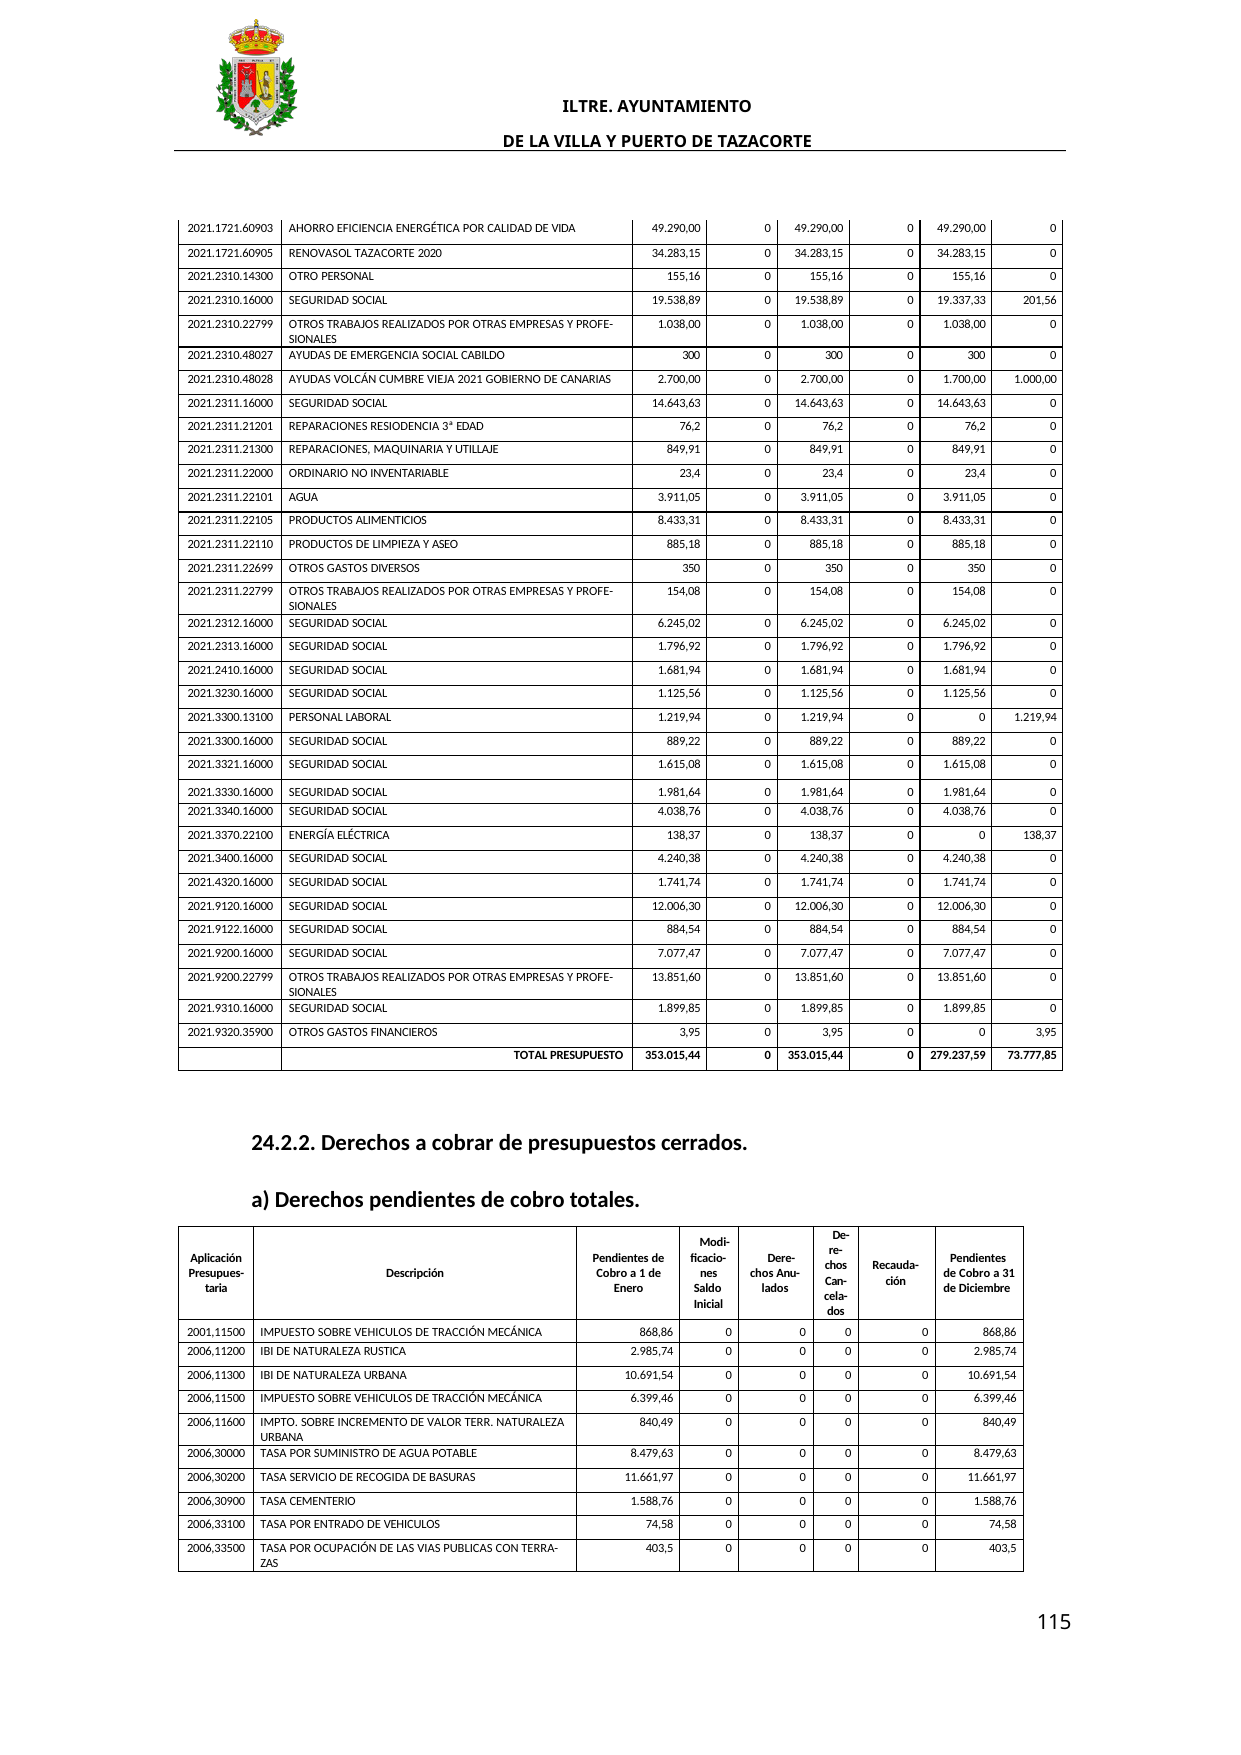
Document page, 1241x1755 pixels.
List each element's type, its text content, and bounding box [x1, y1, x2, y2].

table_cell 0 [814, 1493, 858, 1515]
table_cell 0 [707, 827, 777, 850]
table_cell 11.661,97 [936, 1469, 1023, 1492]
table_cell 0 [707, 921, 777, 944]
table_cell 138,37 [778, 827, 849, 850]
table_cell 403,5 [577, 1540, 679, 1571]
table_cell IMPUESTO SOBRE VEHICULOS DE TRACCIÓN MECÁNICA [254, 1391, 576, 1413]
table_cell 6.245,02 [633, 615, 706, 637]
table_cell 0 [850, 245, 919, 267]
table_cell 0 [707, 804, 777, 826]
table_cell 0 [850, 780, 919, 803]
table_cell 0 [707, 1048, 777, 1070]
table_cell AGUA [282, 489, 632, 511]
table_cell 889,22 [921, 733, 991, 755]
table_cell 1.219,94 [992, 709, 1062, 732]
table_cell 2006,30900 [179, 1493, 253, 1515]
table_cell 13.851,60 [778, 969, 849, 999]
table_cell 1.981,64 [633, 780, 706, 803]
table_cell 840,49 [936, 1414, 1023, 1445]
table_cell 1.981,64 [778, 780, 849, 803]
table_cell SEGURIDAD SOCIAL [282, 1000, 632, 1023]
table_cell 0 [707, 348, 777, 370]
table_cell SEGURIDAD SOCIAL [282, 638, 632, 661]
table_cell 0 [739, 1391, 813, 1413]
table_cell 2021.3340.16000 [179, 804, 281, 826]
table_cell 0 [992, 560, 1062, 582]
table_cell 12.006,30 [633, 898, 706, 920]
table_cell SEGURIDAD SOCIAL [282, 851, 632, 873]
table_cell 0 [707, 395, 777, 417]
table_cell 0 [739, 1516, 813, 1539]
table_cell 155,16 [921, 269, 991, 291]
table_header 49.290,00 [778, 220, 849, 244]
table_cell 0 [814, 1414, 858, 1445]
table_cell 0 [850, 1000, 919, 1023]
table_cell RENOVASOL TAZACORTE 2020 [282, 245, 632, 267]
table_cell ENERGÍA ELÉCTRICA [282, 827, 632, 850]
table_header 49.290,00 [633, 220, 706, 244]
table_cell TASA POR SUMINISTRO DE AGUA POTABLE [254, 1446, 576, 1468]
table_cell 2021.2312.16000 [179, 615, 281, 637]
table_cell 0 [814, 1320, 858, 1342]
table_cell 1.038,00 [921, 316, 991, 346]
table_cell 0 [850, 395, 919, 417]
table_cell 2006,11200 [179, 1343, 253, 1366]
table_cell 2006,33500 [179, 1540, 253, 1571]
table_cell 1.219,94 [778, 709, 849, 732]
table_cell 2006,11600 [179, 1414, 253, 1445]
table_cell 0 [814, 1469, 858, 1492]
table_cell IMPUESTO SOBRE VEHICULOS DE TRACCIÓN MECÁNICA [254, 1320, 576, 1342]
table_cell 0 [850, 371, 919, 393]
table_cell 1.899,85 [778, 1000, 849, 1023]
table_cell 23,4 [633, 465, 706, 488]
table_cell 0 [850, 418, 919, 441]
table_cell 8.479,63 [577, 1446, 679, 1468]
table_cell 0 [992, 615, 1062, 637]
table_cell 7.077,47 [633, 945, 706, 968]
table_cell 0 [850, 662, 919, 684]
table_cell 2021.2310.48028 [179, 371, 281, 393]
table_cell 884,54 [921, 921, 991, 944]
table_cell 2021.4320.16000 [179, 874, 281, 897]
table_cell 0 [707, 662, 777, 684]
table_cell 0 [850, 733, 919, 755]
table_cell 0 [992, 348, 1062, 370]
table_cell 840,49 [577, 1414, 679, 1445]
table_cell 2021.2311.22110 [179, 536, 281, 559]
table_cell 1.588,76 [577, 1493, 679, 1515]
table_cell 0 [859, 1320, 935, 1342]
table_cell [179, 1048, 281, 1070]
table_cell 0 [921, 709, 991, 732]
table_cell 6.245,02 [921, 615, 991, 637]
table_cell 0 [707, 489, 777, 511]
table_cell 0 [992, 686, 1062, 708]
list Derechos a cobrar de presupuestos cerrados. [251, 1128, 1193, 1156]
table_cell 0 [859, 1367, 935, 1389]
table_cell TASA POR ENTRADO DE VEHICULOS [254, 1516, 576, 1539]
table_cell 74,58 [577, 1516, 679, 1539]
table_cell 0 [707, 780, 777, 803]
table_cell 1.796,92 [633, 638, 706, 661]
table_cell 2021.9320.35900 [179, 1024, 281, 1047]
table_cell PERSONAL LABORAL [282, 709, 632, 732]
table_cell 0 [707, 874, 777, 897]
table_cell TOTAL PRESUPUESTO [282, 1048, 632, 1070]
table_cell 0 [992, 780, 1062, 803]
table_cell 0 [707, 536, 777, 559]
table_cell 0 [814, 1391, 858, 1413]
table_cell AYUDAS VOLCÁN CUMBRE VIEJA 2021 GOBIERNO DE CANARIAS [282, 371, 632, 393]
table_cell 0 [859, 1391, 935, 1413]
table_cell 12.006,30 [921, 898, 991, 920]
table_cell 2006,30000 [179, 1446, 253, 1468]
table_header Dere- chos Anu- lados [739, 1227, 813, 1319]
table_cell 1.681,94 [778, 662, 849, 684]
table_cell 0 [814, 1343, 858, 1366]
table_cell 403,5 [936, 1540, 1023, 1571]
table_cell 0 [850, 945, 919, 968]
table_cell SEGURIDAD SOCIAL [282, 804, 632, 826]
table_cell 0 [992, 945, 1062, 968]
table_cell 3.911,05 [921, 489, 991, 511]
table_cell 1.741,74 [778, 874, 849, 897]
table_cell 0 [814, 1446, 858, 1468]
table_cell 300 [778, 348, 849, 370]
table_cell SEGURIDAD SOCIAL [282, 292, 632, 315]
table_cell 2021.3300.16000 [179, 733, 281, 755]
table_cell 0 [921, 827, 991, 850]
table_cell 0 [680, 1516, 738, 1539]
table_cell 1.796,92 [921, 638, 991, 661]
table_cell PRODUCTOS DE LIMPIEZA Y ASEO [282, 536, 632, 559]
table_cell 12.006,30 [778, 898, 849, 920]
table_cell 849,91 [778, 442, 849, 464]
table_cell 889,22 [778, 733, 849, 755]
table_cell 154,08 [633, 583, 706, 614]
table_cell 19.538,89 [633, 292, 706, 315]
table_cell 0 [992, 638, 1062, 661]
list Derechos pendientes de cobro totales. [251, 1185, 1193, 1213]
table_cell SEGURIDAD SOCIAL [282, 686, 632, 708]
table_cell 1.219,94 [633, 709, 706, 732]
table_cell 0 [707, 638, 777, 661]
table_cell 2006,11500 [179, 1391, 253, 1413]
table_cell 6.399,46 [936, 1391, 1023, 1413]
table_cell 0 [992, 874, 1062, 897]
table_cell 0 [707, 418, 777, 441]
table_cell 155,16 [633, 269, 706, 291]
table_cell 849,91 [633, 442, 706, 464]
table_cell 0 [707, 269, 777, 291]
table_cell 0 [707, 560, 777, 582]
table_cell 1.038,00 [633, 316, 706, 346]
table_cell 0 [992, 1000, 1062, 1023]
table_cell 74,58 [936, 1516, 1023, 1539]
table_cell 2021.9200.16000 [179, 945, 281, 968]
table_cell 7.077,47 [921, 945, 991, 968]
table_cell 2021.2311.22799 [179, 583, 281, 614]
table_cell 0 [850, 709, 919, 732]
table_cell 76,2 [921, 418, 991, 441]
table_cell 0 [814, 1540, 858, 1571]
table_cell 2021.2310.16000 [179, 292, 281, 315]
table_cell 0 [992, 465, 1062, 488]
table_cell IBI DE NATURALEZA RUSTICA [254, 1343, 576, 1366]
table_cell 8.479,63 [936, 1446, 1023, 1468]
table_cell 0 [739, 1540, 813, 1571]
table_cell SEGURIDAD SOCIAL [282, 615, 632, 637]
table_cell 2021.9122.16000 [179, 921, 281, 944]
table_cell 2021.2310.14300 [179, 269, 281, 291]
table_cell 2.985,74 [936, 1343, 1023, 1366]
table_cell 0 [850, 489, 919, 511]
table_cell 0 [707, 245, 777, 267]
table_cell 0 [707, 442, 777, 464]
table_cell 0 [992, 536, 1062, 559]
table_cell 0 [992, 513, 1062, 535]
table_cell 2006,11300 [179, 1367, 253, 1389]
table_cell 0 [739, 1414, 813, 1445]
table_cell 0 [992, 418, 1062, 441]
table_cell TASA POR OCUPACIÓN DE LAS VIAS PUBLICAS CON TERRA- ZAS [254, 1540, 576, 1571]
table_cell 0 [850, 442, 919, 464]
table_cell 1.899,85 [633, 1000, 706, 1023]
table_cell 0 [850, 348, 919, 370]
table_cell 1.125,56 [921, 686, 991, 708]
table_cell 0 [992, 733, 1062, 755]
table_cell 0 [850, 921, 919, 944]
table_cell 14.643,63 [633, 395, 706, 417]
table_cell 8.433,31 [633, 513, 706, 535]
table_cell 300 [921, 348, 991, 370]
table_cell 154,08 [778, 583, 849, 614]
table_cell 76,2 [778, 418, 849, 441]
table_cell 10.691,54 [577, 1367, 679, 1389]
table_cell 1.615,08 [633, 756, 706, 779]
table_cell 0 [992, 583, 1062, 614]
table_cell SEGURIDAD SOCIAL [282, 662, 632, 684]
table_cell 2021.3400.16000 [179, 851, 281, 873]
table_cell 0 [850, 513, 919, 535]
table_header 2021.1721.60903 [179, 220, 281, 244]
table_cell 0 [739, 1367, 813, 1389]
table_cell 0 [680, 1493, 738, 1515]
table_cell 0 [707, 945, 777, 968]
table_cell 8.433,31 [921, 513, 991, 535]
table_cell 34.283,15 [921, 245, 991, 267]
table_cell 0 [707, 756, 777, 779]
table_cell 0 [707, 316, 777, 346]
table_cell 0 [850, 583, 919, 614]
table_cell 13.851,60 [633, 969, 706, 999]
table_cell 138,37 [992, 827, 1062, 850]
table_header Pendientes de Cobro a 31 de Diciembre [936, 1227, 1023, 1319]
table_cell 0 [992, 898, 1062, 920]
table_cell 3.911,05 [633, 489, 706, 511]
table_cell 4.240,38 [921, 851, 991, 873]
table_cell 0 [707, 686, 777, 708]
table_cell 0 [859, 1446, 935, 1468]
table_cell 0 [739, 1343, 813, 1366]
table_cell OTROS GASTOS FINANCIEROS [282, 1024, 632, 1047]
table_cell SEGURIDAD SOCIAL [282, 945, 632, 968]
table_cell 3,95 [633, 1024, 706, 1047]
table_cell 34.283,15 [633, 245, 706, 267]
table_cell OTROS TRABAJOS REALIZADOS POR OTRAS EMPRESAS Y PROFE- SIONALES [282, 969, 632, 999]
table_cell 19.337,33 [921, 292, 991, 315]
table_cell 2021.3300.13100 [179, 709, 281, 732]
table_cell 2006,33100 [179, 1516, 253, 1539]
table_cell 14.643,63 [921, 395, 991, 417]
table_cell 0 [992, 662, 1062, 684]
table_cell 0 [707, 292, 777, 315]
table_cell 0 [992, 969, 1062, 999]
table_cell REPARACIONES, MAQUINARIA Y UTILLAJE [282, 442, 632, 464]
table_cell 884,54 [633, 921, 706, 944]
table_cell 76,2 [633, 418, 706, 441]
table_cell 13.851,60 [921, 969, 991, 999]
table_cell 2021.3370.22100 [179, 827, 281, 850]
table_cell 19.538,89 [778, 292, 849, 315]
table_cell 1.899,85 [921, 1000, 991, 1023]
table_cell IMPTO. SOBRE INCREMENTO DE VALOR TERR. NATURALEZA URBANA [254, 1414, 576, 1445]
table_header Aplicación Presupues- taria [179, 1227, 253, 1319]
table_cell 14.643,63 [778, 395, 849, 417]
table_cell 0 [850, 756, 919, 779]
table_cell 0 [680, 1414, 738, 1445]
table_cell 0 [707, 969, 777, 999]
table_cell 201,56 [992, 292, 1062, 315]
table_cell 0 [992, 851, 1062, 873]
table_header 0 [707, 220, 777, 244]
table_cell 0 [739, 1446, 813, 1468]
table_cell 0 [814, 1367, 858, 1389]
table_cell 4.038,76 [633, 804, 706, 826]
table_cell 6.245,02 [778, 615, 849, 637]
table_cell OTROS GASTOS DIVERSOS [282, 560, 632, 582]
table_cell 0 [921, 1024, 991, 1047]
table_cell 0 [850, 851, 919, 873]
table_header 0 [850, 220, 919, 244]
table_cell 0 [680, 1343, 738, 1366]
table_cell 0 [992, 804, 1062, 826]
table_cell 2021.3330.16000 [179, 780, 281, 803]
table_cell 0 [850, 804, 919, 826]
table_cell 4.038,76 [778, 804, 849, 826]
table_cell 3.911,05 [778, 489, 849, 511]
table_cell 0 [680, 1367, 738, 1389]
table_cell TASA SERVICIO DE RECOGIDA DE BASURAS [254, 1469, 576, 1492]
table_cell 0 [707, 733, 777, 755]
table_cell 885,18 [778, 536, 849, 559]
table_cell 4.240,38 [778, 851, 849, 873]
table_cell OTROS TRABAJOS REALIZADOS POR OTRAS EMPRESAS Y PROFE- SIONALES [282, 583, 632, 614]
table_cell 0 [739, 1493, 813, 1515]
table_cell 2021.2410.16000 [179, 662, 281, 684]
table_header De- re- chos Can- cela- dos [814, 1227, 858, 1319]
table_cell OTRO PERSONAL [282, 269, 632, 291]
table_cell 884,54 [778, 921, 849, 944]
table_cell 1.741,74 [633, 874, 706, 897]
table_cell 1.615,08 [921, 756, 991, 779]
table_cell 0 [992, 442, 1062, 464]
table_cell 0 [680, 1469, 738, 1492]
table_cell 155,16 [778, 269, 849, 291]
table_cell 1.125,56 [633, 686, 706, 708]
table_cell 868,86 [936, 1320, 1023, 1342]
table_cell IBI DE NATURALEZA URBANA [254, 1367, 576, 1389]
table_cell 1.681,94 [921, 662, 991, 684]
table_cell 0 [680, 1391, 738, 1413]
table_cell 2021.2311.22000 [179, 465, 281, 488]
table_cell SEGURIDAD SOCIAL [282, 395, 632, 417]
table_cell 2021.9120.16000 [179, 898, 281, 920]
table_cell 2021.2311.21300 [179, 442, 281, 464]
table_cell 0 [680, 1446, 738, 1468]
table_cell 0 [850, 969, 919, 999]
table_cell 2001,11500 [179, 1320, 253, 1342]
table_cell 0 [992, 395, 1062, 417]
table_cell 3,95 [992, 1024, 1062, 1047]
table_cell 4.240,38 [633, 851, 706, 873]
table_cell 2021.3321.16000 [179, 756, 281, 779]
table_cell 0 [859, 1540, 935, 1571]
table_cell 154,08 [921, 583, 991, 614]
table_cell 1.796,92 [778, 638, 849, 661]
table_cell 138,37 [633, 827, 706, 850]
table_cell 0 [707, 1024, 777, 1047]
table_cell 0 [680, 1320, 738, 1342]
table_cell 0 [850, 898, 919, 920]
table_cell 1.981,64 [921, 780, 991, 803]
table_cell 3,95 [778, 1024, 849, 1047]
table_cell 0 [850, 638, 919, 661]
table_cell 350 [921, 560, 991, 582]
table_cell 2.700,00 [633, 371, 706, 393]
table_cell SEGURIDAD SOCIAL [282, 921, 632, 944]
table_cell 0 [850, 465, 919, 488]
table_cell 2021.3230.16000 [179, 686, 281, 708]
table_cell 1.000,00 [992, 371, 1062, 393]
table_cell SEGURIDAD SOCIAL [282, 874, 632, 897]
table_cell 0 [850, 560, 919, 582]
table_cell SEGURIDAD SOCIAL [282, 898, 632, 920]
table_cell 0 [850, 1048, 919, 1070]
table_cell SEGURIDAD SOCIAL [282, 756, 632, 779]
table_cell 0 [739, 1469, 813, 1492]
table_cell SEGURIDAD SOCIAL [282, 733, 632, 755]
table_header Recauda- ción [859, 1227, 935, 1319]
table_cell 2.700,00 [778, 371, 849, 393]
table_cell ORDINARIO NO INVENTARIABLE [282, 465, 632, 488]
table_cell 34.283,15 [778, 245, 849, 267]
table_cell 885,18 [633, 536, 706, 559]
table_cell 0 [850, 827, 919, 850]
table_cell 0 [814, 1516, 858, 1539]
table_cell 1.615,08 [778, 756, 849, 779]
table_cell 0 [850, 874, 919, 897]
table_cell 7.077,47 [778, 945, 849, 968]
table_cell 0 [859, 1343, 935, 1366]
table_cell 2021.2311.21201 [179, 418, 281, 441]
table_cell 889,22 [633, 733, 706, 755]
table_cell 6.399,46 [577, 1391, 679, 1413]
table_cell 0 [707, 615, 777, 637]
table_cell 0 [992, 316, 1062, 346]
table_cell 0 [707, 898, 777, 920]
table_cell 23,4 [921, 465, 991, 488]
table_cell 0 [707, 1000, 777, 1023]
table_cell 2021.2311.16000 [179, 395, 281, 417]
table_cell 300 [633, 348, 706, 370]
table_header 49.290,00 [921, 220, 991, 244]
table_cell 2021.1721.60905 [179, 245, 281, 267]
table_header 0 [992, 220, 1062, 244]
table_cell 0 [859, 1414, 935, 1445]
table_cell AYUDAS DE EMERGENCIA SOCIAL CABILDO [282, 348, 632, 370]
table_cell 0 [707, 371, 777, 393]
table_cell 2021.2311.22101 [179, 489, 281, 511]
table_cell 0 [859, 1516, 935, 1539]
table_cell 2021.2311.22699 [179, 560, 281, 582]
table_cell 73.777,85 [992, 1048, 1062, 1070]
table_cell TASA CEMENTERIO [254, 1493, 576, 1515]
table_cell 2021.9200.22799 [179, 969, 281, 999]
table_header AHORRO EFICIENCIA ENERGÉTICA POR CALIDAD DE VIDA [282, 220, 632, 244]
table_cell 1.700,00 [921, 371, 991, 393]
table_cell 279.237,59 [921, 1048, 991, 1070]
table_cell 2021.2311.22105 [179, 513, 281, 535]
table_cell 1.588,76 [936, 1493, 1023, 1515]
table_cell 0 [707, 513, 777, 535]
table_cell 0 [850, 686, 919, 708]
table_cell 11.661,97 [577, 1469, 679, 1492]
table_cell 2.985,74 [577, 1343, 679, 1366]
table_cell 23,4 [778, 465, 849, 488]
table_cell 0 [850, 615, 919, 637]
table_cell 0 [992, 269, 1062, 291]
table_cell 0 [859, 1493, 935, 1515]
table_cell 353.015,44 [778, 1048, 849, 1070]
table_cell 885,18 [921, 536, 991, 559]
table_cell 1.741,74 [921, 874, 991, 897]
table_cell 2021.9310.16000 [179, 1000, 281, 1023]
table_cell 0 [707, 709, 777, 732]
table_cell 1.681,94 [633, 662, 706, 684]
table_cell 0 [850, 1024, 919, 1047]
table_cell 0 [992, 489, 1062, 511]
table_cell 0 [992, 245, 1062, 267]
table_cell 2021.2310.22799 [179, 316, 281, 346]
table_cell 10.691,54 [936, 1367, 1023, 1389]
table_cell 0 [992, 921, 1062, 944]
table_cell 8.433,31 [778, 513, 849, 535]
table_cell 0 [992, 756, 1062, 779]
table_cell 0 [850, 316, 919, 346]
table_cell 353.015,44 [633, 1048, 706, 1070]
table_cell 0 [739, 1320, 813, 1342]
table_cell OTROS TRABAJOS REALIZADOS POR OTRAS EMPRESAS Y PROFE- SIONALES [282, 316, 632, 346]
table_cell 4.038,76 [921, 804, 991, 826]
table_cell 868,86 [577, 1320, 679, 1342]
table_cell 1.038,00 [778, 316, 849, 346]
table_cell 2006,30200 [179, 1469, 253, 1492]
table_cell 0 [850, 269, 919, 291]
table_header Pendientes de Cobro a 1 de Enero [577, 1227, 679, 1319]
table_cell 2021.2313.16000 [179, 638, 281, 661]
table_cell SEGURIDAD SOCIAL [282, 780, 632, 803]
table_cell 0 [680, 1540, 738, 1571]
table_cell 0 [707, 851, 777, 873]
table_cell 0 [850, 292, 919, 315]
table_header Modi- ficacio- nes Saldo Inicial [680, 1227, 738, 1319]
table_cell 350 [778, 560, 849, 582]
table_cell 1.125,56 [778, 686, 849, 708]
table_cell 0 [707, 583, 777, 614]
table_cell 2021.2310.48027 [179, 348, 281, 370]
table_header Descripción [254, 1227, 576, 1319]
table_cell 0 [859, 1469, 935, 1492]
table_cell 350 [633, 560, 706, 582]
table_cell REPARACIONES RESIODENCIA 3ª EDAD [282, 418, 632, 441]
table_cell 0 [707, 465, 777, 488]
table_cell 0 [850, 536, 919, 559]
table_cell PRODUCTOS ALIMENTICIOS [282, 513, 632, 535]
table_cell 849,91 [921, 442, 991, 464]
